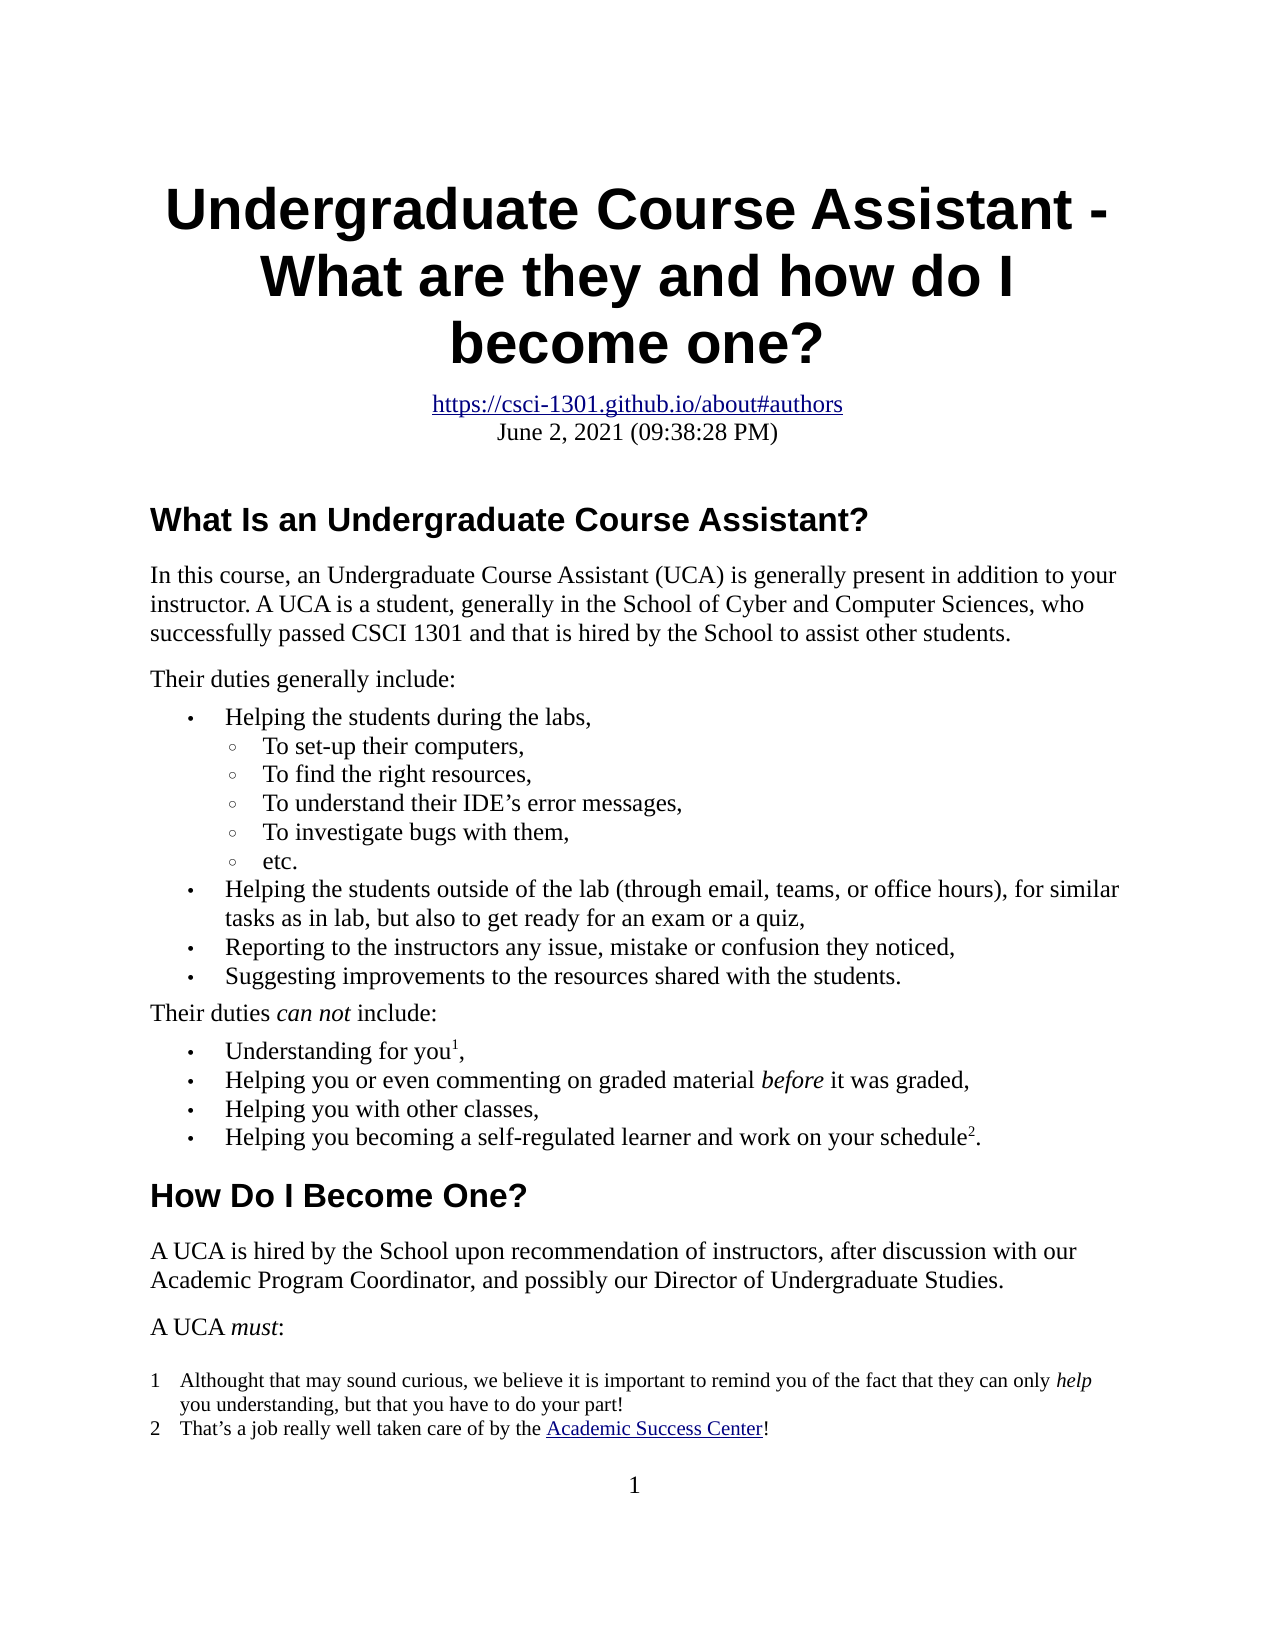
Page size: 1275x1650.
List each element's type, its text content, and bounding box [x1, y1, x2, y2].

list Helping the students during the labs, [187, 702, 1125, 731]
list Althought that may sound curious, we believe it is important to remind you of the fact that they can only help you understanding, but that you have to do your part! [150, 1368, 1125, 1416]
list Helping you with other classes, [187, 1094, 1125, 1122]
list Reporting to the instructors any issue, mistake or confusion they noticed, [187, 932, 1125, 961]
text A UCA must: [150, 1312, 1125, 1340]
text June 2, 2021 (09:38:28 PM) [150, 417, 1125, 446]
list To understand their IDE’s error messages, [225, 788, 1125, 817]
list To find the right resources, [225, 759, 1125, 788]
list To investigate bugs with them, [225, 817, 1125, 846]
list etc. [225, 846, 1125, 874]
text In this course, an Undergraduate Course Assistant (UCA) is generally present in addition to your instructor. A UCA is a student, generally in the School of Cyber and Computer Sciences, who successfully passed CSCI 1301 and that is hired by the School to assist other students. [150, 560, 1125, 646]
list Understanding for you, [187, 1036, 1125, 1065]
subtitle What Is an Undergraduate Course Assistant? [150, 500, 1125, 539]
list Helping you or even commenting on graded material before it was graded, [187, 1065, 1125, 1094]
list That’s a job really well taken care of by the Academic Success Center! [150, 1416, 1125, 1440]
list To set-up their computers, [225, 731, 1125, 759]
subtitle How Do I Become One? [150, 1176, 1125, 1215]
list Suggesting improvements to the resources shared with the students. [187, 961, 1125, 989]
text Their duties can not include: [150, 998, 1125, 1027]
text A UCA is hired by the School upon recommendation of instructors, after discussion with our Academic Program Coordinator, and possibly our Director of Undergraduate Studies. [150, 1236, 1125, 1294]
list Helping the students outside of the lab (through email, teams, or office hours), for similar tasks as in lab, but also to get ready for an exam or a quiz, [187, 874, 1125, 932]
text Their duties generally include: [150, 664, 1125, 693]
list Helping you becoming a self-regulated learner and work on your schedule. [187, 1122, 1125, 1151]
title Undergraduate Course Assistant - What are they and how do I become one? [150, 175, 1125, 376]
text https://csci-1301.github.io/about#authors [150, 389, 1125, 417]
